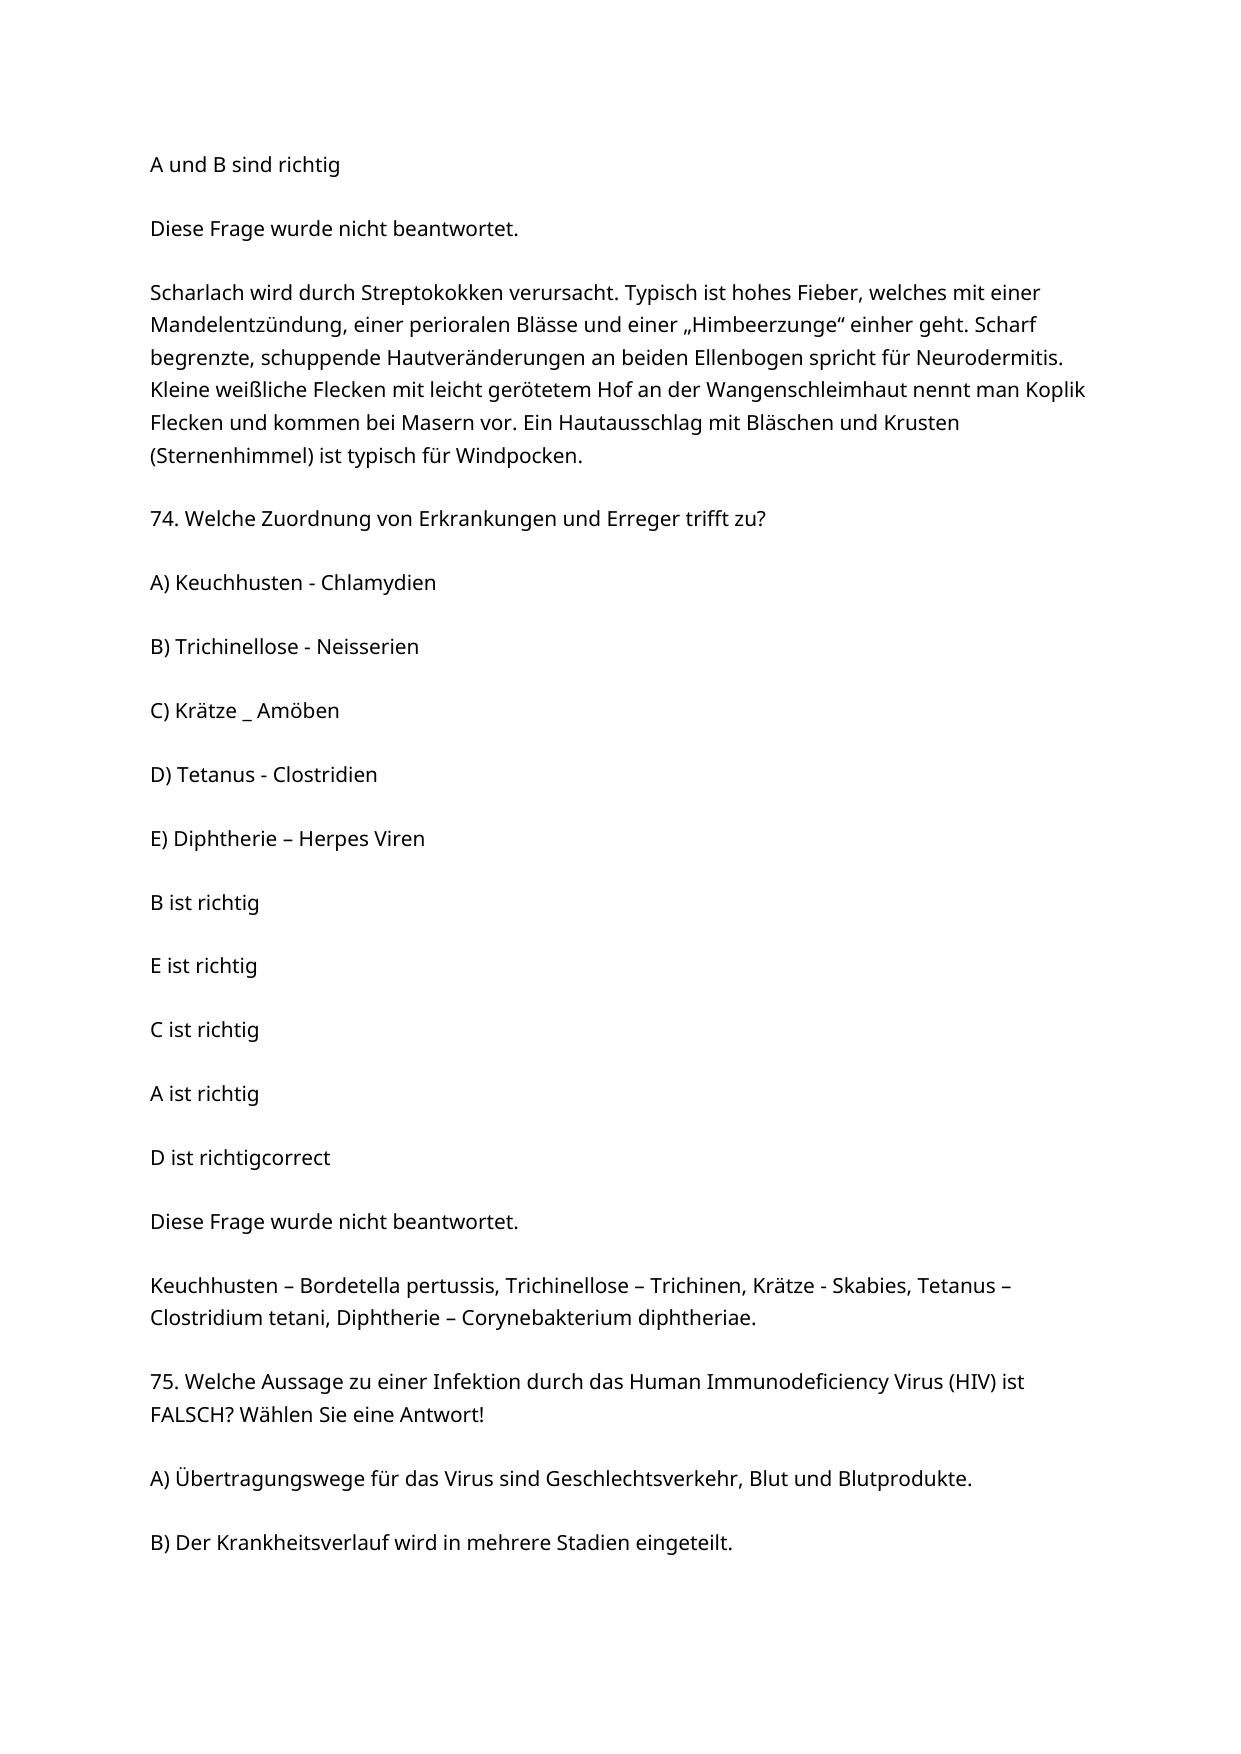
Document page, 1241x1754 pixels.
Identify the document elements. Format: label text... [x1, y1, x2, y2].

text B) Trichinellose - Neisserien [150, 632, 1090, 661]
text C) Krätze _ Amöben [150, 696, 1090, 724]
text Diese Frage wurde nicht beantwortet. [150, 1207, 1090, 1235]
text B) Der Krankheitsverlauf wird in mehrere Stadien eingeteilt. [150, 1528, 1090, 1556]
text A) Übertragungswege für das Virus sind Geschlechtsverkehr, Blut und Blutprodukte. [150, 1464, 1090, 1492]
text Keuchhusten – Bordetella pertussis, Trichinellose – Trichinen, Krätze - Skabies, Tetanus – Clostridium tetani, Diphtherie – Corynebakterium diphtheriae. [150, 1271, 1090, 1332]
text Diese Frage wurde nicht beantwortet. [150, 214, 1090, 242]
text D) Tetanus - Clostridien [150, 760, 1090, 788]
text A ist richtig [150, 1079, 1090, 1108]
text 75. Welche Aussage zu einer Infektion durch das Human Immunodeficiency Virus (HIV) ist FALSCH? Wählen Sie eine Antwort! [150, 1367, 1090, 1428]
text E) Diphtherie – Herpes Viren [150, 824, 1090, 852]
text D ist richtigcorrect [150, 1143, 1090, 1172]
text 74. Welche Zuordnung von Erkrankungen und Erreger trifft zu? [150, 504, 1090, 533]
text A) Keuchhusten - Chlamydien [150, 568, 1090, 597]
text A und B sind richtig [150, 150, 1090, 178]
text C ist richtig [150, 1015, 1090, 1044]
text E ist richtig [150, 952, 1090, 980]
text Scharlach wird durch Streptokokken verursacht. Typisch ist hohes Fieber, welches mit einer Mandelentzündung, einer perioralen Blässe und einer „Himbeerzunge“ einher geht. Scharf begrenzte, schuppende Hautveränderungen an beiden Ellenbogen spricht für Neurodermitis. Kleine weißliche Flecken mit leicht gerötetem Hof an der Wangenschleimhaut nennt man Koplik Flecken und kommen bei Masern vor. Ein Hautausschlag mit Bläschen und Krusten (Sternenhimmel) ist typisch für Windpocken. [150, 278, 1090, 469]
text B ist richtig [150, 888, 1090, 916]
